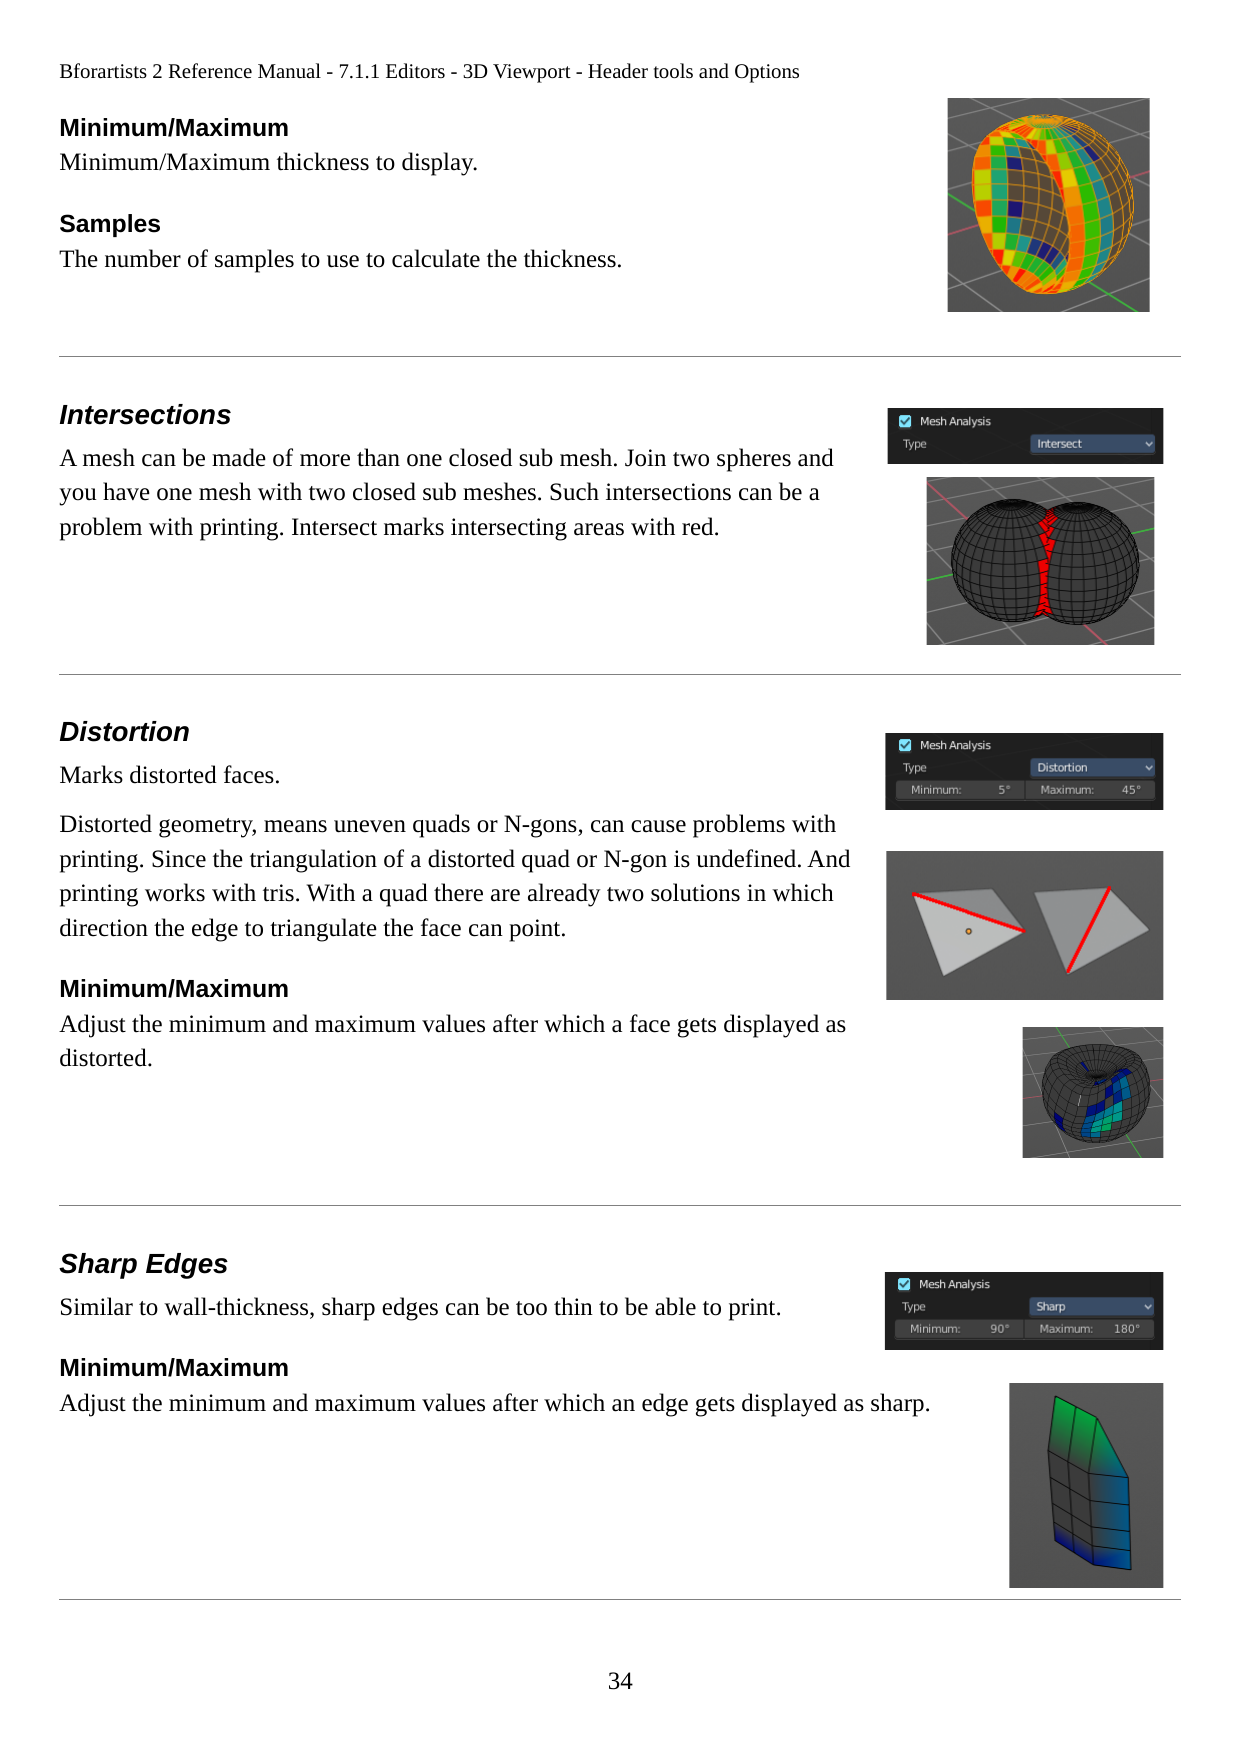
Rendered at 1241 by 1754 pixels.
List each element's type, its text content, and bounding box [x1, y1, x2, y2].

text Similar to wall-thickness, sharp edges can be too thin to be able to print. [59, 1292, 884, 1320]
subtitle Sharp Edges [59, 1247, 1181, 1279]
text [1150, 147, 1181, 176]
subtitle Samples [59, 209, 947, 237]
subtitle Minimum/Maximum [59, 974, 1181, 1003]
subtitle [1150, 113, 1181, 141]
text Distorted geometry, means uneven quads or N-gons, can cause problems with printing. Since the triangulation of a distorted quad or N-gon is undefined. And printing works with tris. With a quad there are already two solutions in which direction the edge to triangulate the face can point. [59, 809, 1181, 941]
text The number of samples to use to calculate the thickness. [59, 244, 947, 272]
text [1164, 760, 1181, 789]
text A mesh can be made of more than one closed sub mesh. Join two spheres and you have one mesh with two closed sub meshes. Such intersections can be a problem with printing. Intersect marks intersecting areas with red. [59, 443, 1181, 541]
subtitle Distortion [59, 716, 1181, 748]
subtitle Intersections [59, 398, 1181, 430]
picture [947, 98, 1150, 312]
picture [1009, 1383, 1164, 1588]
text Adjust the minimum and maximum values after which an edge gets displayed as sharp. [59, 1388, 1009, 1417]
subtitle Minimum/Maximum [59, 1353, 1181, 1382]
picture [886, 851, 1164, 1000]
subtitle Minimum/Maximum [59, 113, 947, 141]
text Adjust the minimum and maximum values after which a face gets displayed as distorted. [59, 1009, 1181, 1072]
picture [884, 1272, 1164, 1350]
picture [926, 477, 1155, 645]
text Minimum/Maximum thickness to display. [59, 147, 947, 176]
picture [887, 408, 1164, 464]
picture [1022, 1027, 1164, 1158]
picture [885, 733, 1164, 810]
text Marks distorted faces. [59, 760, 885, 789]
subtitle [1150, 209, 1181, 237]
